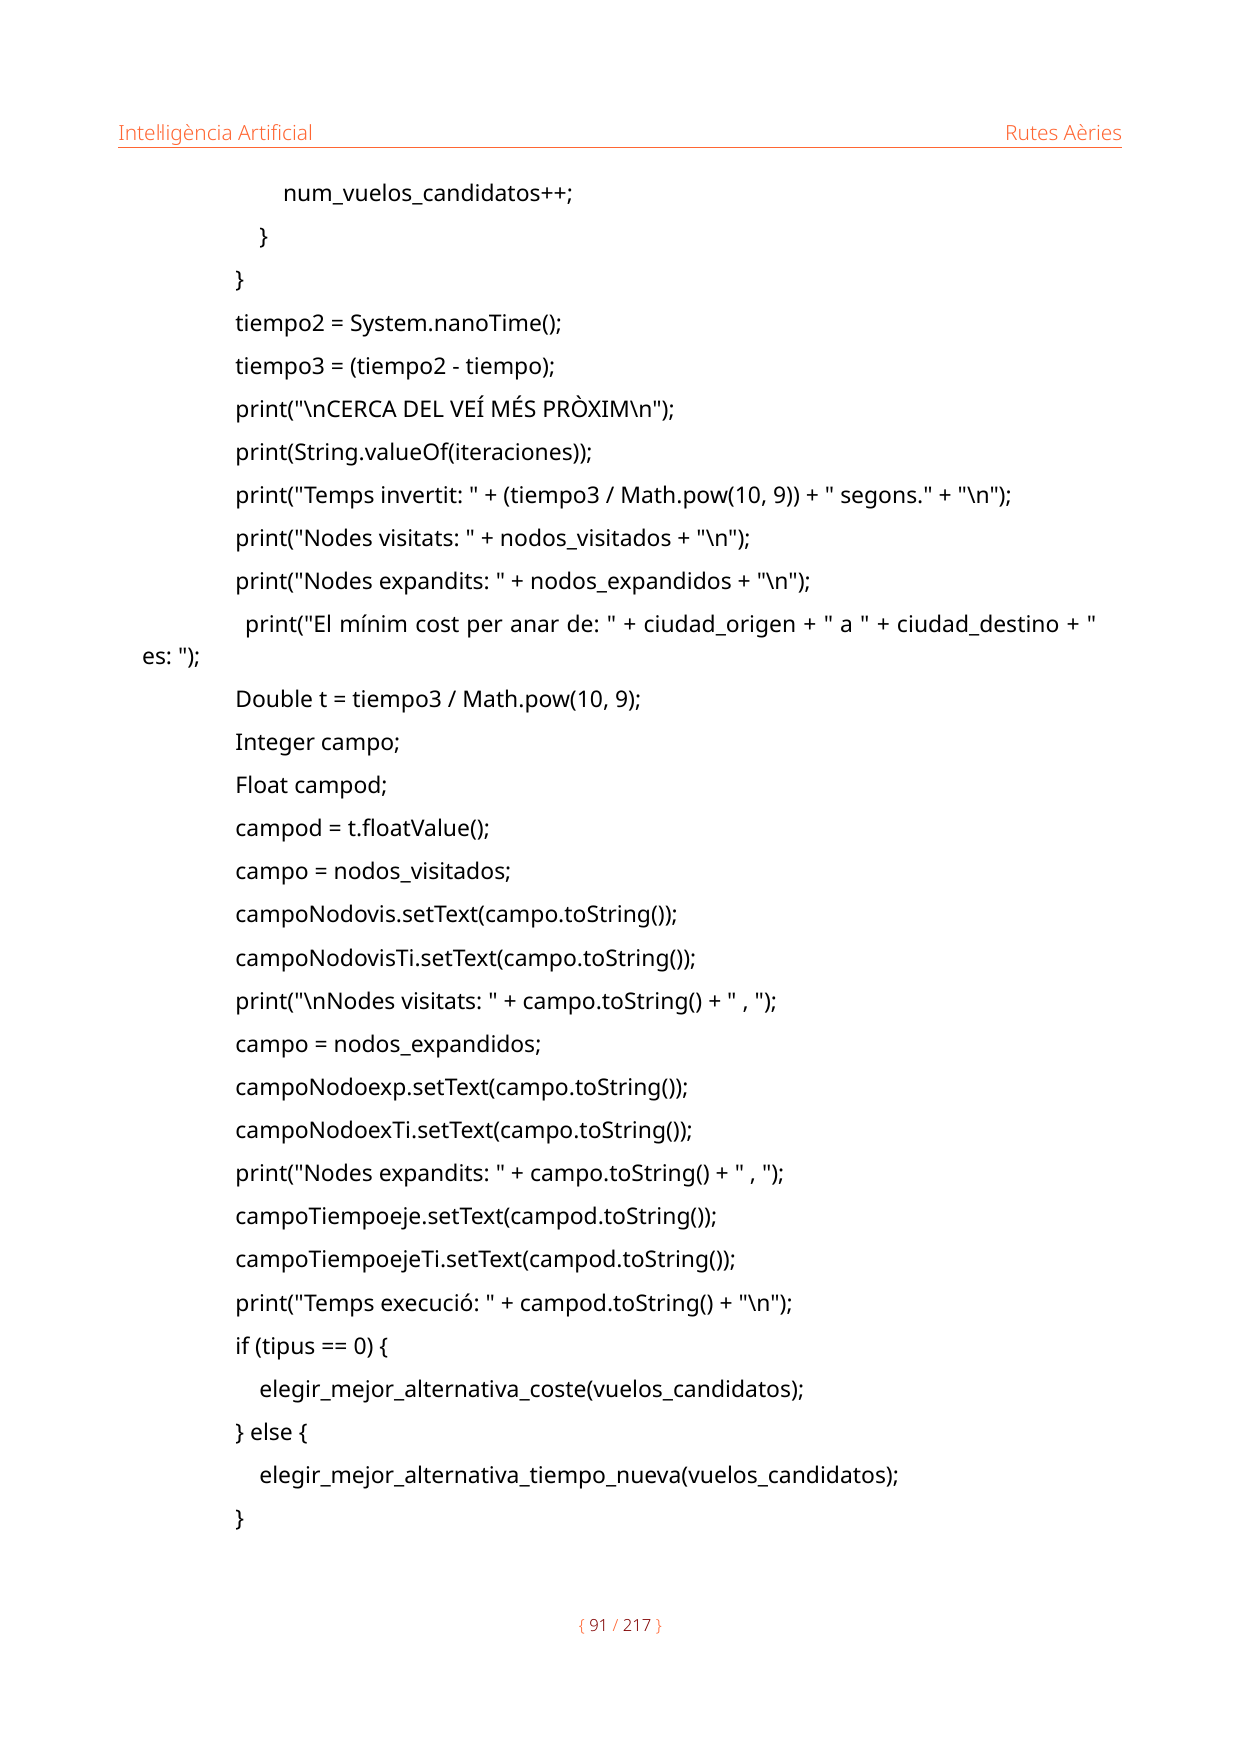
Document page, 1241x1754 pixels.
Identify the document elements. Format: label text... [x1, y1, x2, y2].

text print("El mínim cost per anar de: " + ciudad_origen + " a " + ciudad_destino + " es: "); [142, 608, 1098, 671]
text print("Temps invertit: " + (tiempo3 / Math.pow(10, 9)) + " segons." + "\n"); [142, 479, 1098, 510]
text if (tipus == 0) { [142, 1329, 1098, 1361]
text print("Temps execució: " + campod.toString() + "\n"); [142, 1286, 1098, 1318]
text campoTiempoejeTi.setText(campod.toString()); [142, 1243, 1098, 1274]
text campoNodovis.setText(campo.toString()); [142, 898, 1098, 929]
text } [142, 263, 1098, 294]
text campoNodoexTi.setText(campo.toString()); [142, 1114, 1098, 1145]
text Float campod; [142, 769, 1098, 800]
text tiempo3 = (tiempo2 - tiempo); [142, 349, 1098, 381]
text print("\nNodes visitats: " + campo.toString() + " , "); [142, 984, 1098, 1016]
text tiempo2 = System.nanoTime(); [142, 306, 1098, 338]
text elegir_mejor_alternativa_tiempo_nueva(vuelos_candidatos); [142, 1459, 1098, 1490]
text campod = t.floatValue(); [142, 812, 1098, 843]
text Double t = tiempo3 / Math.pow(10, 9); [142, 683, 1098, 714]
text print(String.valueOf(iteraciones)); [142, 436, 1098, 467]
text campoNodoexp.setText(campo.toString()); [142, 1071, 1098, 1102]
text print("\nCERCA DEL VEÍ MÉS PRÒXIM\n"); [142, 393, 1098, 424]
text } [142, 1502, 1098, 1533]
text print("Nodes visitats: " + nodos_visitados + "\n"); [142, 522, 1098, 553]
text campoTiempoeje.setText(campod.toString()); [142, 1200, 1098, 1231]
text campo = nodos_visitados; [142, 855, 1098, 886]
text print("Nodes expandits: " + campo.toString() + " , "); [142, 1157, 1098, 1188]
text print("Nodes expandits: " + nodos_expandidos + "\n"); [142, 565, 1098, 596]
text campoNodovisTi.setText(campo.toString()); [142, 941, 1098, 973]
text elegir_mejor_alternativa_coste(vuelos_candidatos); [142, 1373, 1098, 1404]
text Integer campo; [142, 726, 1098, 757]
text } [142, 220, 1098, 251]
text campo = nodos_expandidos; [142, 1028, 1098, 1059]
text num_vuelos_candidatos++; [142, 177, 1098, 208]
text } else { [142, 1416, 1098, 1447]
